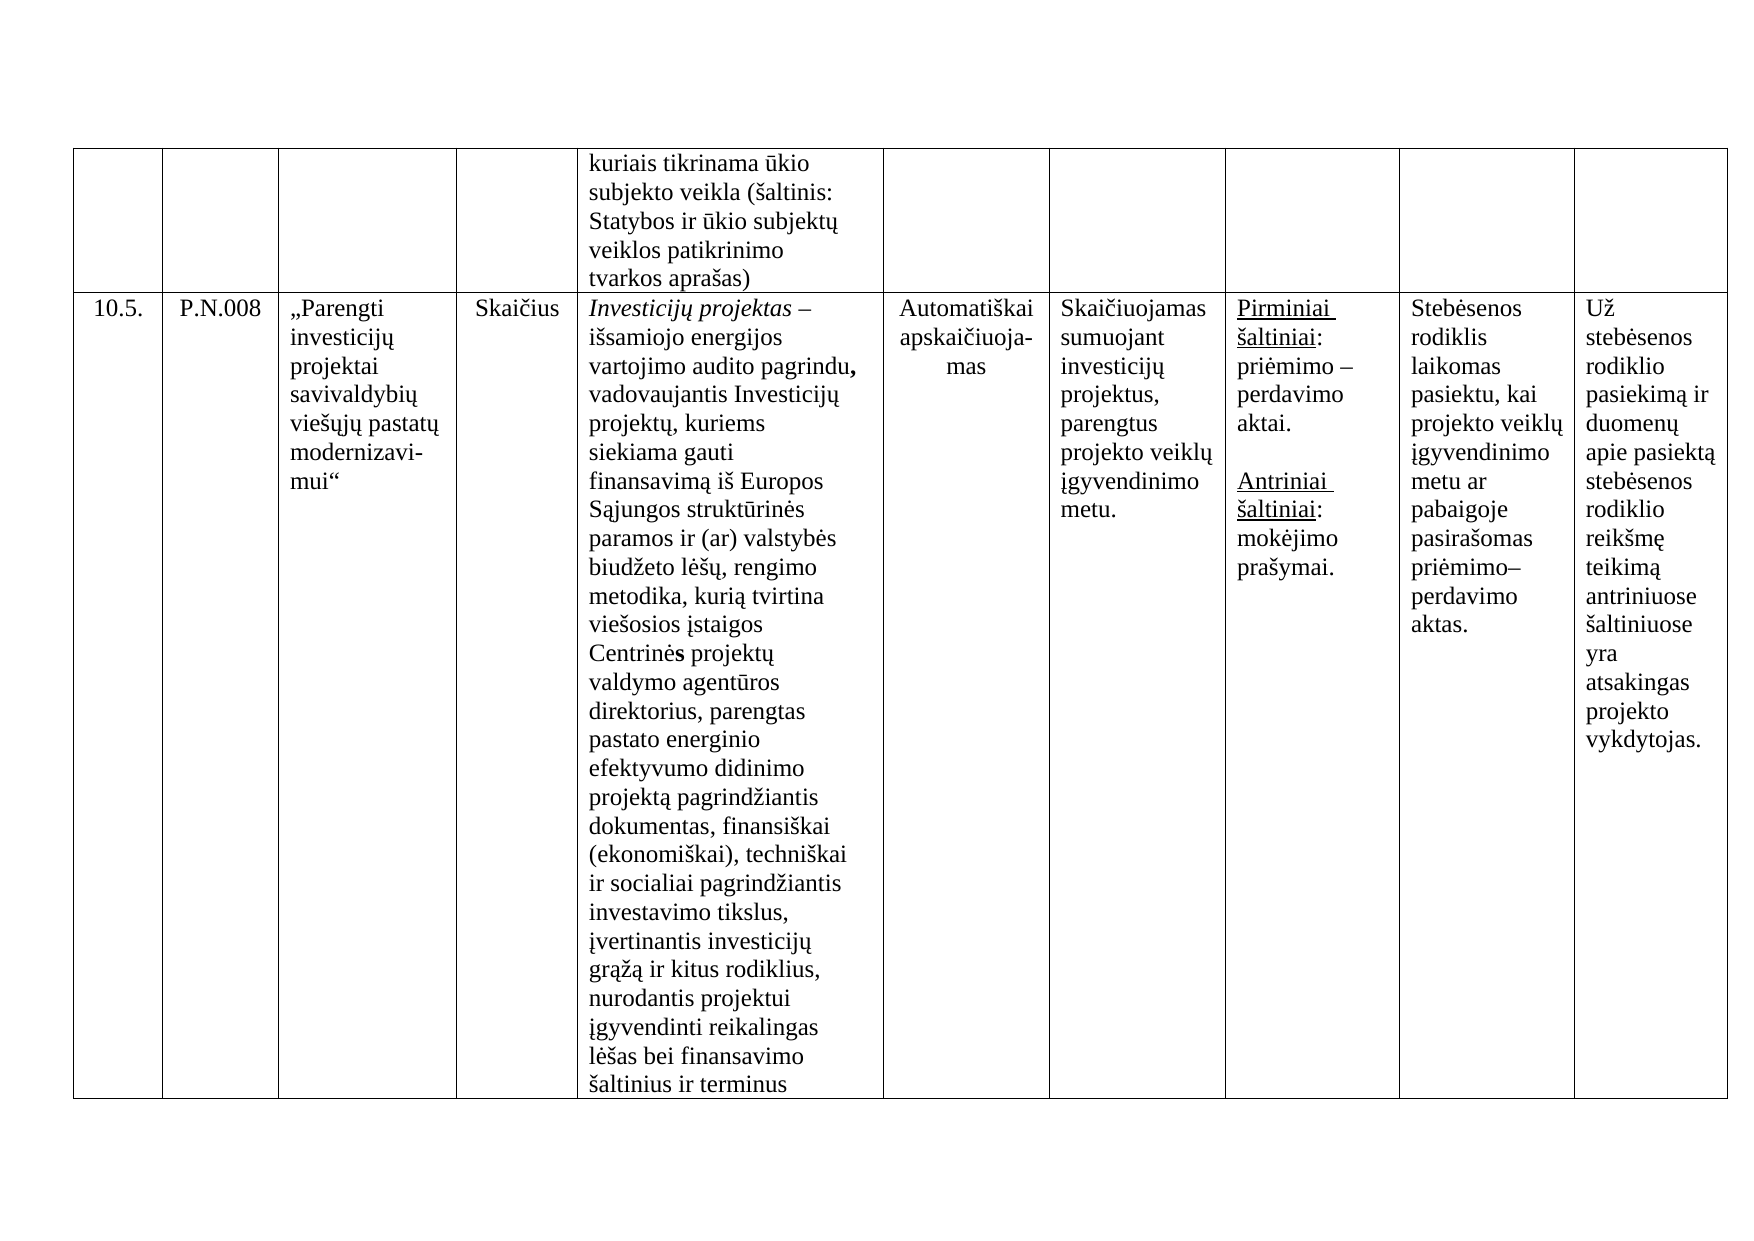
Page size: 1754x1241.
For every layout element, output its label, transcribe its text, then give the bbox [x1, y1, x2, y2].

table_cell 10.5. [74, 293, 162, 1098]
table_cell Skaičius [457, 293, 577, 1098]
table_cell [279, 149, 456, 292]
table_cell Automatiškai apskaičiuoja-mas [884, 293, 1049, 1098]
table_cell [457, 149, 577, 292]
table_cell Investicijų projektas – išsamiojo energijos vartojimo audito pagrindu, vadovaujantis Investicijų projektų, kuriems siekiama gauti finansavimą iš Europos Sąjungos struktūrinės paramos ir (ar) valstybės biudžeto lėšų, rengimo metodika, kurią tvirtina viešosios įstaigos Centrinės projektų valdymo agentūros direktorius, parengtas pastato energinio efektyvumo didinimo projektą pagrindžiantis dokumentas, finansiškai (ekonomiškai), techniškai ir socialiai pagrindžiantis investavimo tikslus, įvertinantis investicijų grąžą ir kitus rodiklius, nurodantis projektui įgyvendinti reikalingas lėšas bei finansavimo šaltinius ir terminus [578, 293, 883, 1098]
table_cell [1050, 149, 1225, 292]
table_cell [1400, 149, 1574, 292]
table_cell kuriais tikrinama ūkio subjekto veikla (šaltinis: Statybos ir ūkio subjektų veiklos patikrinimo tvarkos aprašas) [578, 149, 883, 292]
table_cell Skaičiuojamas sumuojant investicijų projektus, parengtus projekto veiklų įgyvendinimo metu. [1050, 293, 1225, 1098]
table_cell [74, 149, 162, 292]
table_cell [884, 149, 1049, 292]
table_cell Pirminiai šaltiniai: priėmimo – perdavimo aktai. Antriniai šaltiniai: mokėjimo prašymai. [1226, 293, 1399, 1098]
table_cell [163, 149, 278, 292]
table_cell [1226, 149, 1399, 292]
table_cell P.N.008 [163, 293, 278, 1098]
table_cell [1575, 149, 1727, 292]
table_cell Už stebėsenos rodiklio pasiekimą ir duomenų apie pasiektą stebėsenos rodiklio reikšmę teikimą antriniuose šaltiniuose yra atsakingas projekto vykdytojas. [1575, 293, 1727, 1098]
table_cell „Parengti investicijų projektai savivaldybių viešųjų pastatų modernizavi-mui“ [279, 293, 456, 1098]
table_cell Stebėsenos rodiklis laikomas pasiektu, kai projekto veiklų įgyvendinimo metu ar pabaigoje pasirašomas priėmimo–perdavimo aktas. [1400, 293, 1574, 1098]
